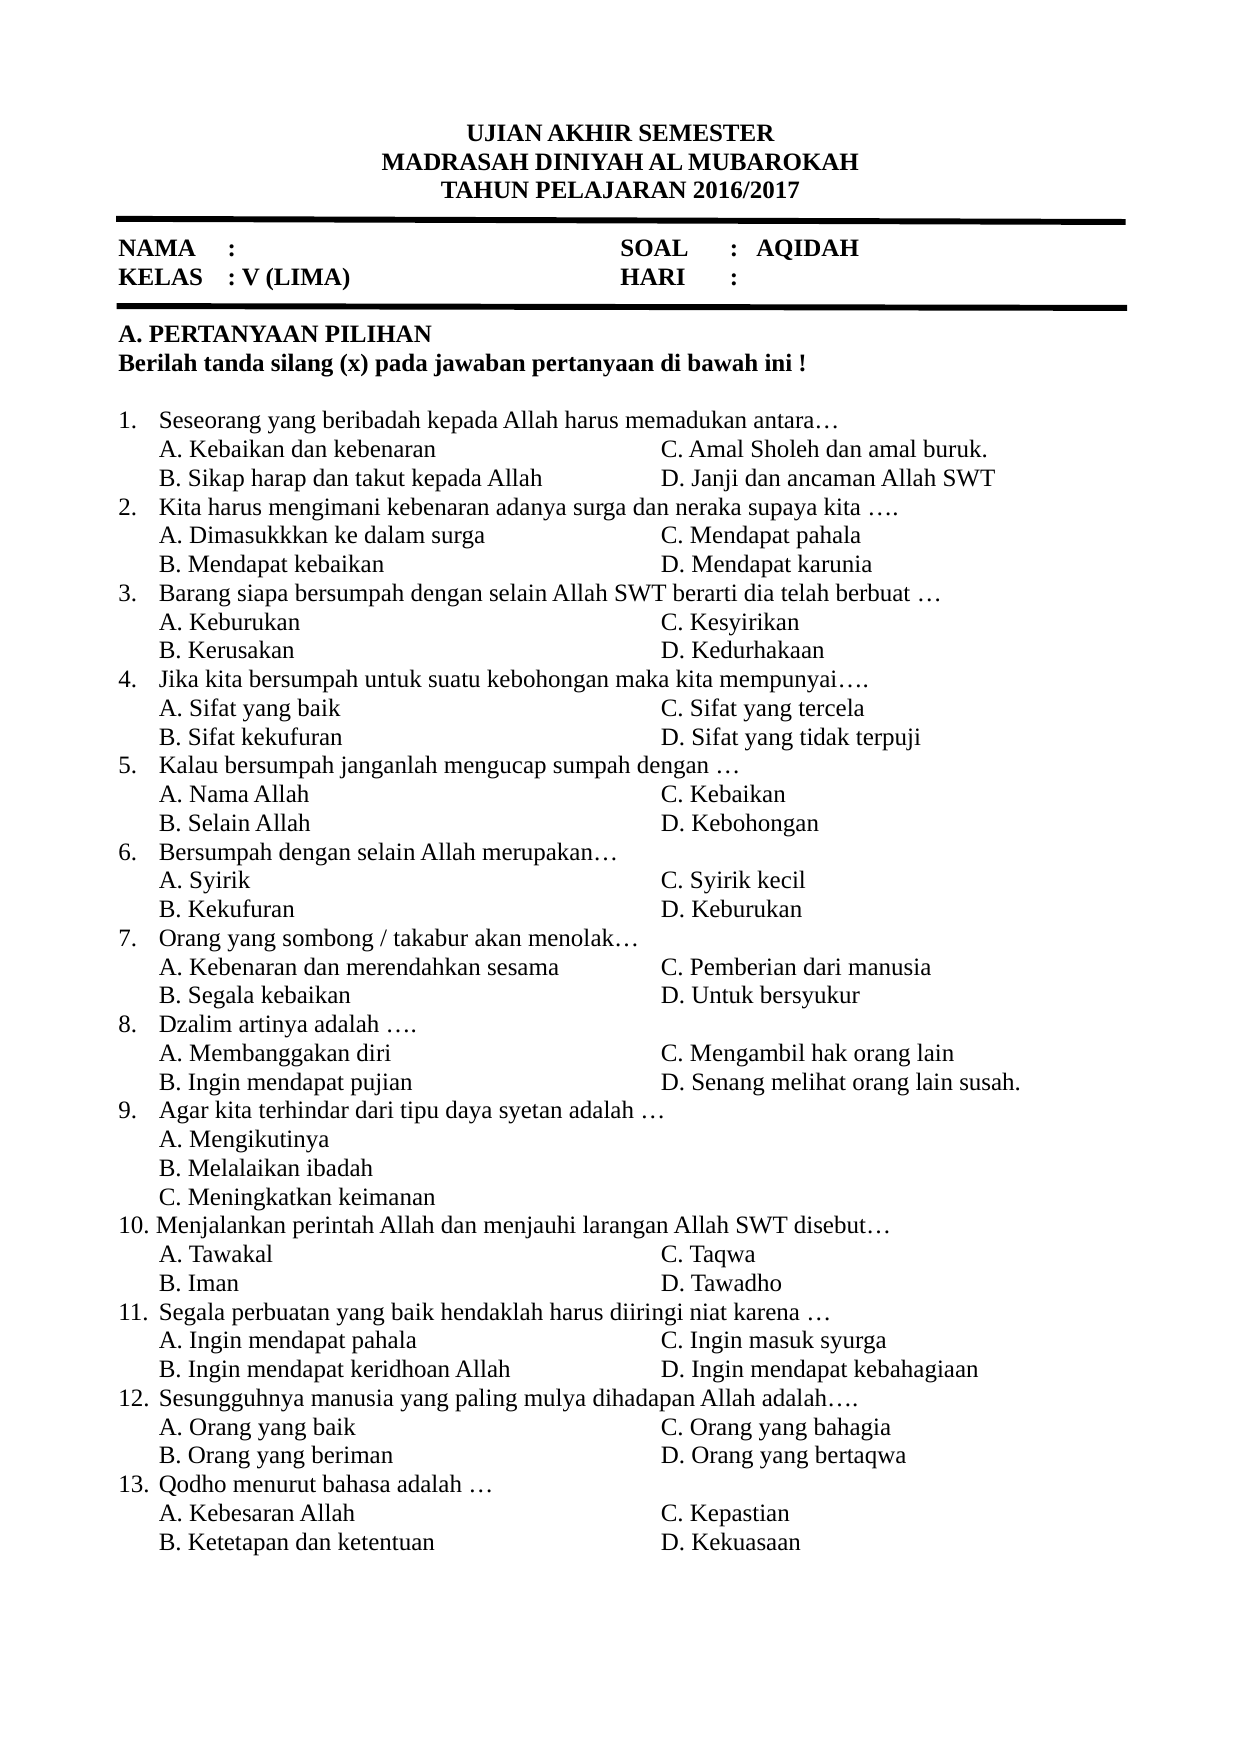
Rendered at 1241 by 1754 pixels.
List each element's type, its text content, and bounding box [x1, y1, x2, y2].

text C. Mengambil hak orang lain [620, 1038, 1122, 1067]
text D. Ingin mendapat kebahagiaan [620, 1354, 1122, 1383]
text B. Kekufuran [118, 894, 620, 923]
text D. Untuk bersyukur [620, 981, 1122, 1009]
text A. Membanggakan diri [118, 1038, 620, 1067]
text C. Orang yang bahagia [620, 1412, 1122, 1441]
text C. Kesyirikan [620, 607, 1122, 636]
text D. Kekuasaan [620, 1527, 1122, 1556]
text C. Syirik kecil [620, 866, 1122, 894]
text 5. Kalau bersumpah janganlah mengucap sumpah dengan … [118, 751, 1122, 779]
text C. Meningkatkan keimanan [118, 1182, 1122, 1211]
text 12. Sesungguhnya manusia yang paling mulya dihadapan Allah adalah…. [118, 1383, 1122, 1412]
text 9. Agar kita terhindar dari tipu daya syetan adalah … [118, 1096, 1122, 1124]
text D. Sifat yang tidak terpuji [620, 722, 1122, 751]
text C. Mendapat pahala [620, 521, 1122, 549]
text A. Kebaikan dan kebenaran [118, 434, 620, 463]
text A. PERTANYAAN PILIHAN [118, 319, 1122, 348]
text C. Ingin masuk syurga [620, 1326, 1122, 1354]
text A. Kebesaran Allah [118, 1498, 620, 1527]
text 13. Qodho menurut bahasa adalah … [118, 1469, 1122, 1498]
text 1. Seseorang yang beribadah kepada Allah harus memadukan antara… [118, 406, 1122, 434]
text UJIAN AKHIR SEMESTER [118, 118, 1122, 147]
text A. Ingin mendapat pahala [118, 1326, 620, 1354]
text A. Kebenaran dan merendahkan sesama [118, 952, 620, 981]
text A. Keburukan [118, 607, 620, 636]
text 4. Jika kita bersumpah untuk suatu kebohongan maka kita mempunyai…. [118, 664, 1122, 693]
text D. Janji dan ancaman Allah SWT [620, 463, 1122, 492]
text 8. Dzalim artinya adalah …. [118, 1009, 1122, 1038]
text 11. Segala perbuatan yang baik hendaklah harus diiringi niat karena … [118, 1297, 1122, 1326]
text MADRASAH DINIYAH AL MUBAROKAH [118, 147, 1122, 176]
text 2. Kita harus mengimani kebenaran adanya surga dan neraka supaya kita …. [118, 492, 1122, 521]
text B. Orang yang beriman [118, 1441, 620, 1469]
text KELAS : V (LIMA) [118, 262, 620, 291]
text NAMA : [118, 233, 620, 262]
text D. Keburukan [620, 894, 1122, 923]
text SOAL : AQIDAH [620, 233, 1122, 262]
text C. Kebaikan [620, 779, 1122, 808]
text A. Syirik [118, 866, 620, 894]
text D. Tawadho [620, 1268, 1122, 1297]
text C. Pemberian dari manusia [620, 952, 1122, 981]
text B. Kerusakan [118, 636, 620, 664]
text B. Mendapat kebaikan [118, 549, 620, 578]
text B. Sifat kekufuran [118, 722, 620, 751]
text TAHUN PELAJARAN 2016/2017 [118, 176, 1122, 204]
text D. Kedurhakaan [620, 636, 1122, 664]
text B. Ketetapan dan ketentuan [118, 1527, 620, 1556]
text D. Senang melihat orang lain susah. [620, 1067, 1122, 1096]
text Berilah tanda silang (x) pada jawaban pertanyaan di bawah ini ! [118, 348, 1122, 377]
text C. Sifat yang tercela [620, 693, 1122, 722]
text B. Iman [118, 1268, 620, 1297]
text A. Dimasukkkan ke dalam surga [118, 521, 620, 549]
text A. Mengikutinya [118, 1124, 1122, 1153]
text A. Tawakal [118, 1239, 620, 1268]
text 3. Barang siapa bersumpah dengan selain Allah SWT berarti dia telah berbuat … [118, 578, 1122, 607]
text 7. Orang yang sombong / takabur akan menolak… [118, 923, 1122, 952]
text B. Segala kebaikan [118, 981, 620, 1009]
text D. Mendapat karunia [620, 549, 1122, 578]
text A. Sifat yang baik [118, 693, 620, 722]
text C. Taqwa [620, 1239, 1122, 1268]
text C. Kepastian [620, 1498, 1122, 1527]
text 10. Menjalankan perintah Allah dan menjauhi larangan Allah SWT disebut… [118, 1211, 1122, 1239]
text B. Selain Allah [118, 808, 620, 837]
text D. Orang yang bertaqwa [620, 1441, 1122, 1469]
text 6. Bersumpah dengan selain Allah merupakan… [118, 837, 1122, 866]
text B. Ingin mendapat keridhoan Allah [118, 1354, 620, 1383]
text A. Orang yang baik [118, 1412, 620, 1441]
text D. Kebohongan [620, 808, 1122, 837]
text HARI : [620, 262, 1122, 291]
text B. Ingin mendapat pujian [118, 1067, 620, 1096]
text B. Melalaikan ibadah [118, 1153, 1122, 1182]
text B. Sikap harap dan takut kepada Allah [118, 463, 620, 492]
text A. Nama Allah [118, 779, 620, 808]
text C. Amal Sholeh dan amal buruk. [620, 434, 1122, 463]
